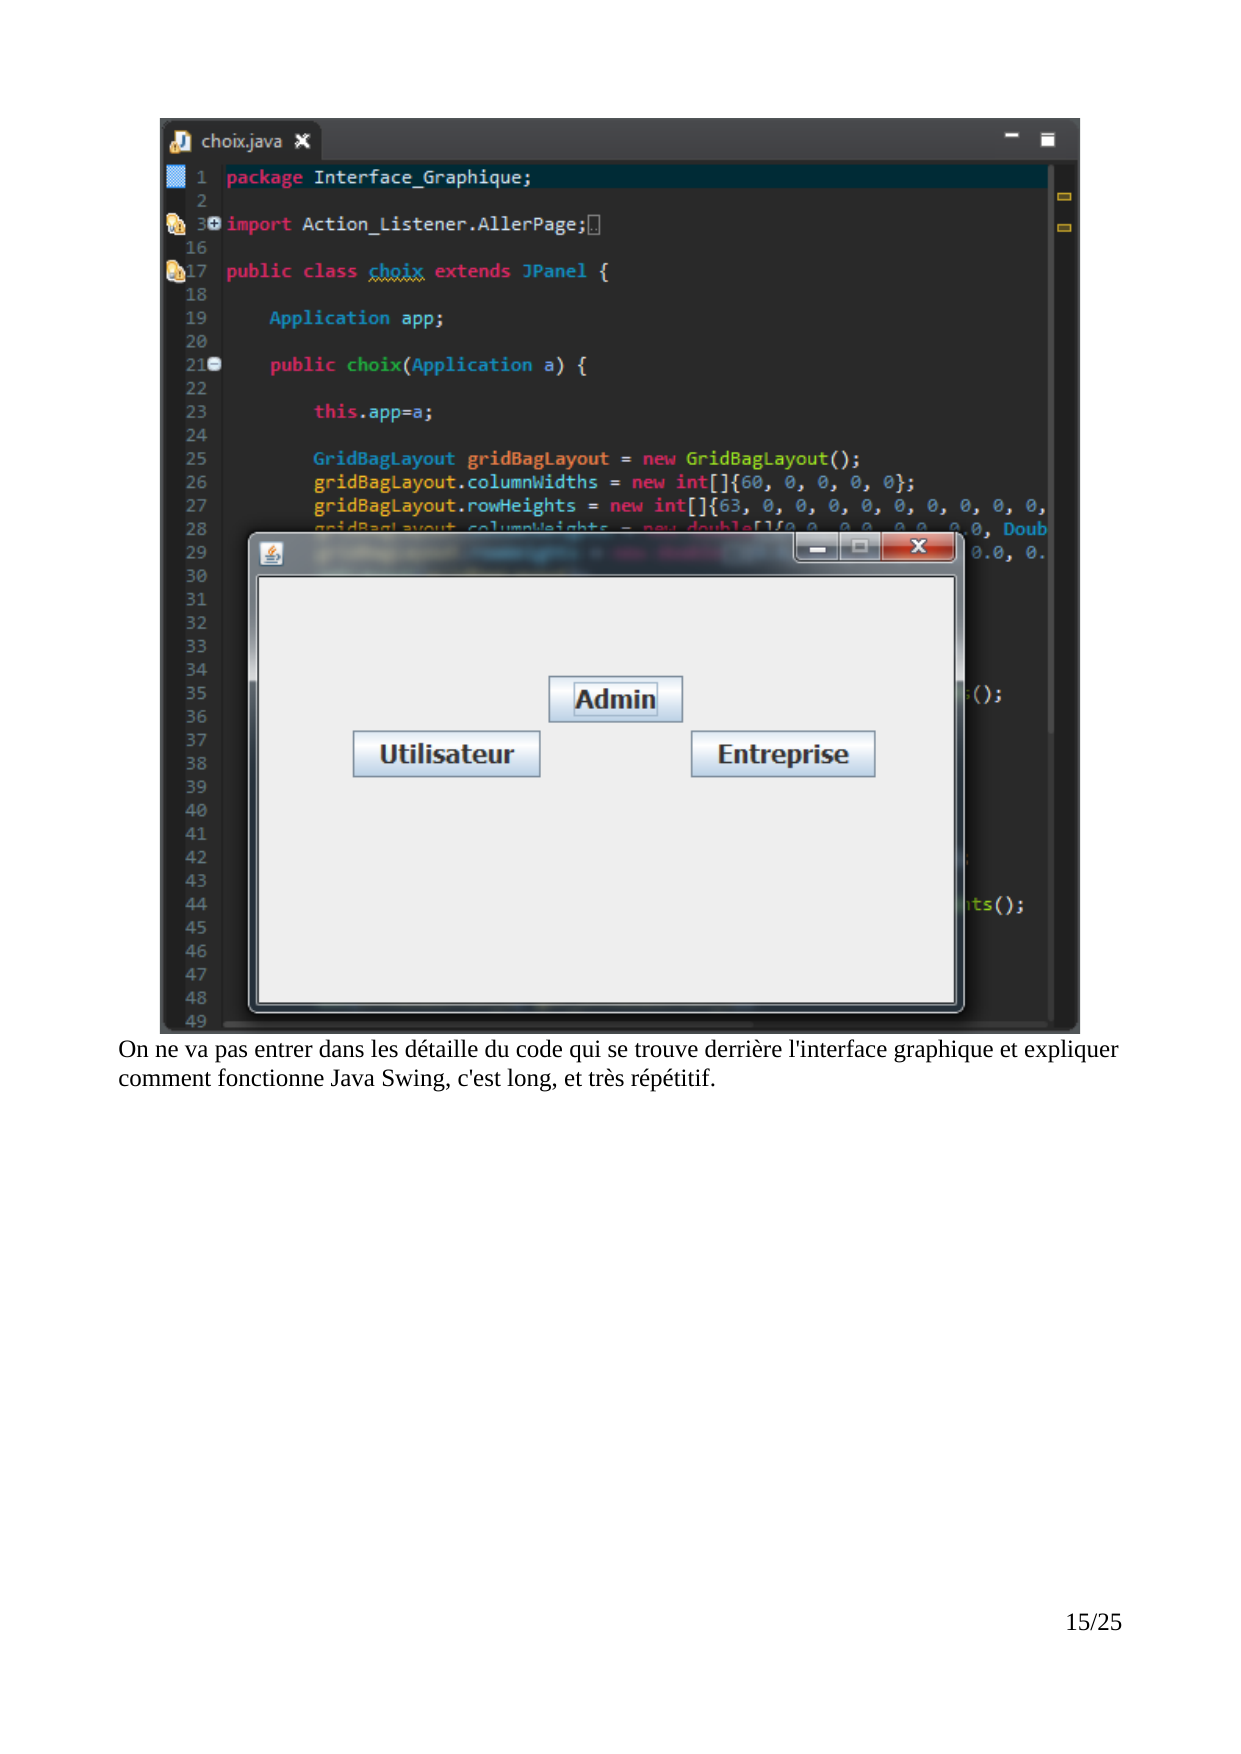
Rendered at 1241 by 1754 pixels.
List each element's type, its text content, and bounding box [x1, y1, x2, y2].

text On ne va pas entrer dans les détaille du code qui se trouve derrière l'interface graphique et expliquer comment fonctionne Java Swing, c'est long, et très répétitif. [118, 1034, 1122, 1091]
picture [159, 118, 1081, 1034]
